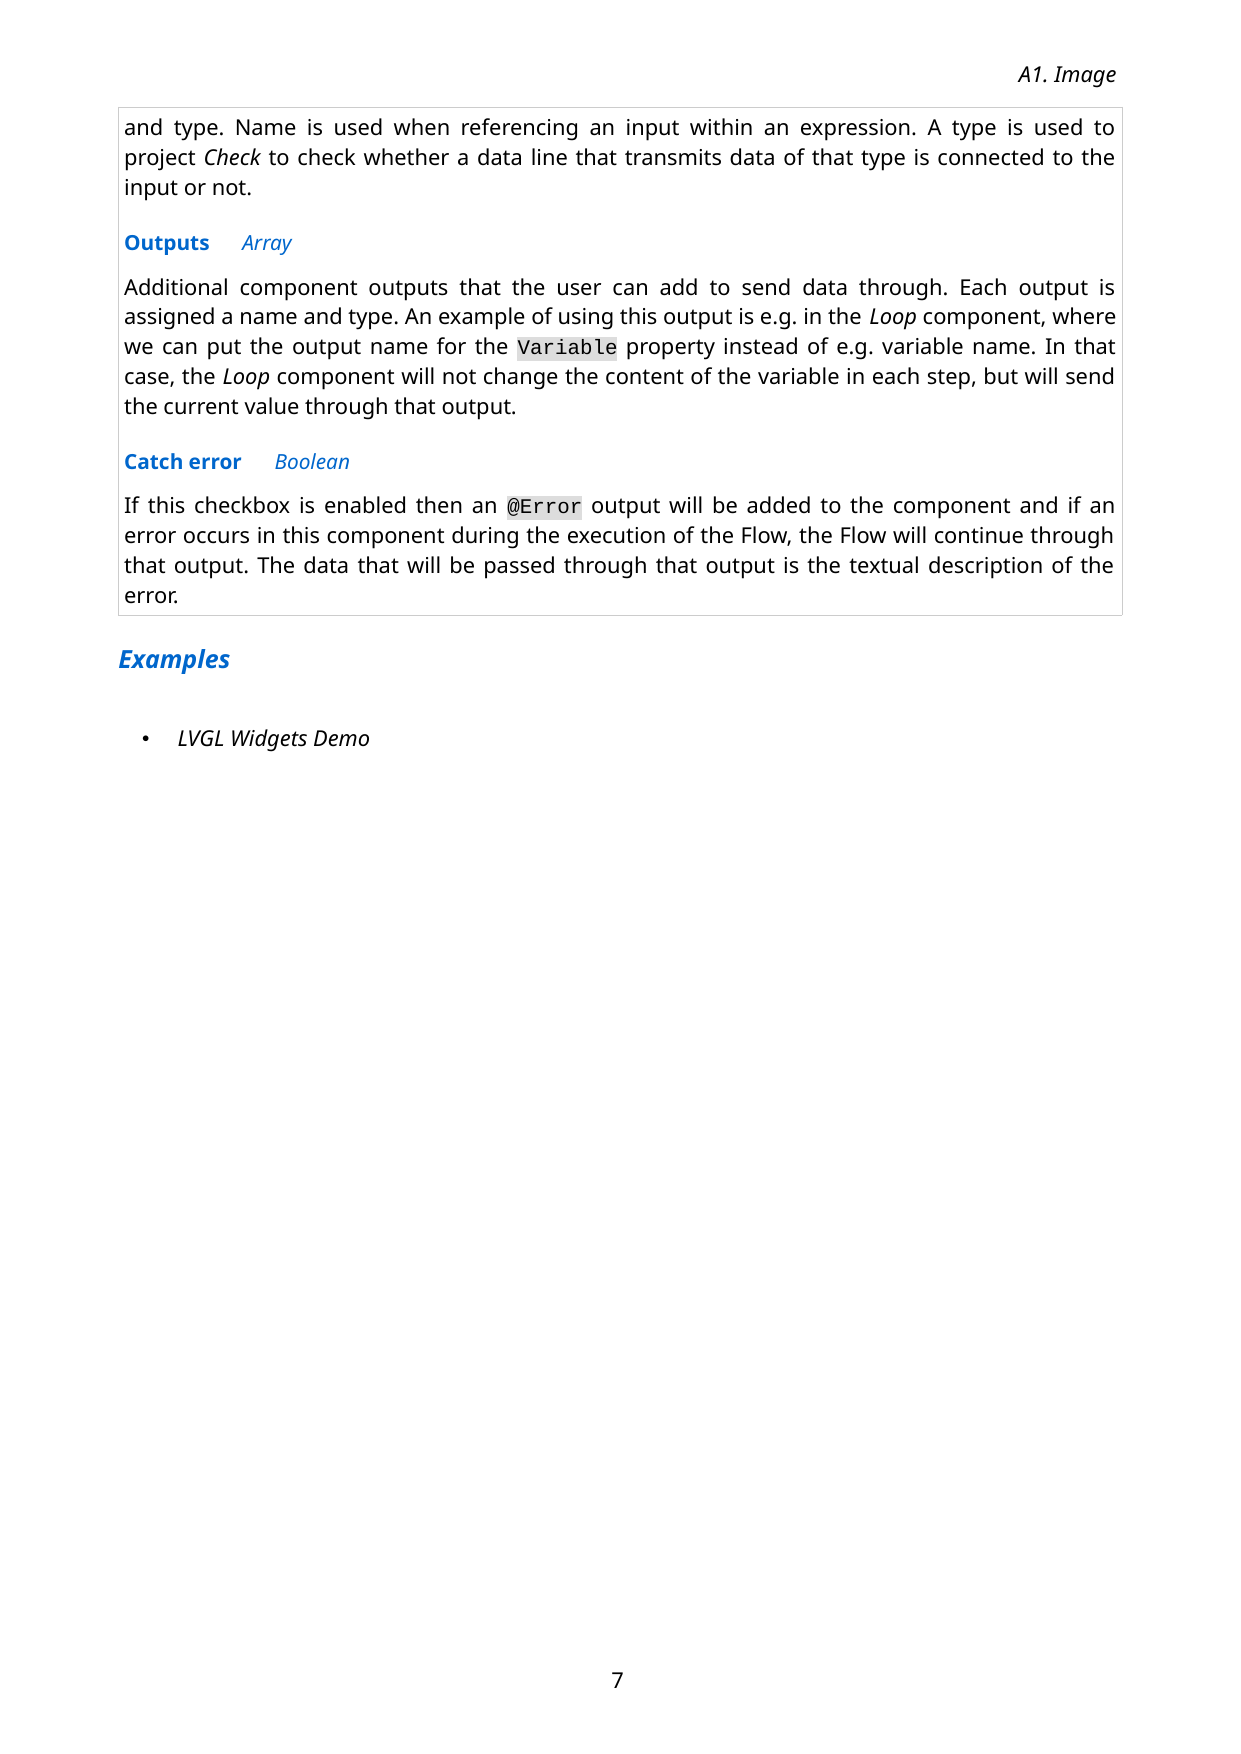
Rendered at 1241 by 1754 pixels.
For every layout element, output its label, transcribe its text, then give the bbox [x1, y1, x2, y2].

subtitle Examples [118, 642, 1122, 676]
list LVGL Widgets Demo [142, 723, 1110, 753]
table_cell and type. Name is used when referencing an input within an expression. A type is used to project Check to check whether a data line that transmits data of that type is connected to the input or not. Outputs Array Additional component outputs that the user can add to send data through. Each output is assigned a name and type. An example of using this output is e.g. in the Loop component, where we can put the output name for the Variable property instead of e.g. variable name. In that case, the Loop component will not change the content of the variable in each step, but will send the current value through that output. Catch error Boolean If this checkbox is enabled then an @Error output will be added to the component and if an error occurs in this component during the execution of the Flow, the Flow will continue through that output. The data that will be passed through that output is the textual description of the error. [119, 108, 1122, 615]
